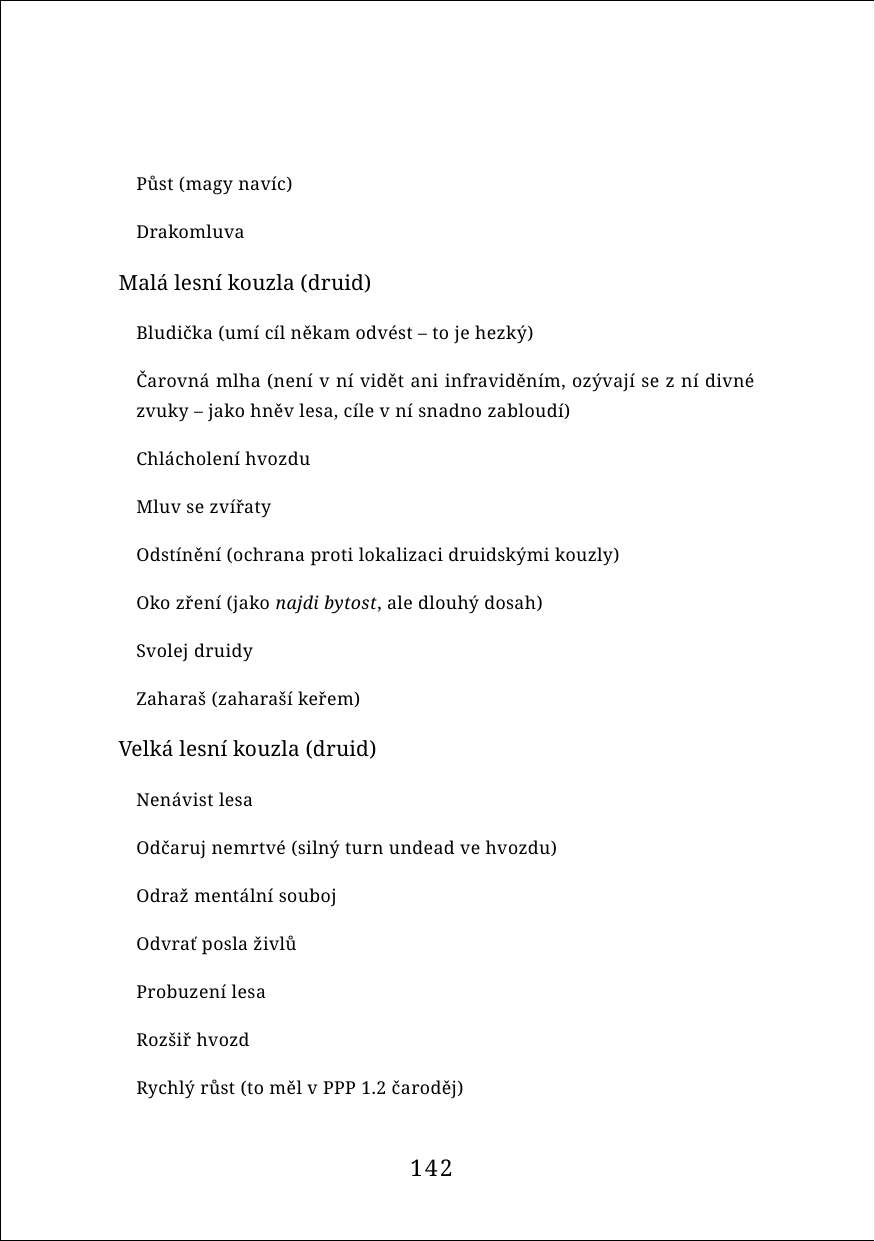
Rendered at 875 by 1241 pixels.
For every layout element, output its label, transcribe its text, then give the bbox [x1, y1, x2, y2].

text Probuzení lesa [136, 979, 756, 1003]
text Odstínění (ochrana proti lokalizaci druidskými kouzly) [136, 543, 756, 567]
text Bludička (umí cíl někam odvést – to je hezký) [136, 321, 756, 345]
text Malá lesní kouzla (druid) [118, 268, 756, 296]
text Mluv se zvířaty [136, 495, 756, 519]
text Velká lesní kouzla (druid) [118, 734, 756, 763]
text Odraž mentální souboj [136, 883, 756, 908]
text Oko zření (jako najdi bytost, ale dlouhý dosah) [136, 591, 756, 615]
text Odčaruj nemrtvé (silný turn undead ve hvozdu) [136, 836, 756, 860]
text Odvrať posla živlů [136, 931, 756, 956]
text Nenávist lesa [136, 788, 756, 812]
text Rychlý růst (to měl v PPP 1.2 čaroděj) [136, 1075, 756, 1099]
text Chlácholení hvozdu [136, 447, 756, 471]
text Půst (magy navíc) [136, 172, 756, 196]
text Čarovná mlha (není v ní vidět ani infraviděním, ozývají se z ní divné zvuky – jako hněv lesa, cíle v ní snadno zabloudí) [136, 369, 756, 423]
text Rozšiř hvozd [136, 1027, 756, 1051]
text Drakomluva [136, 220, 756, 244]
text Zaharaš (zaharaší keřem) [136, 686, 756, 711]
text Svolej druidy [136, 638, 756, 663]
